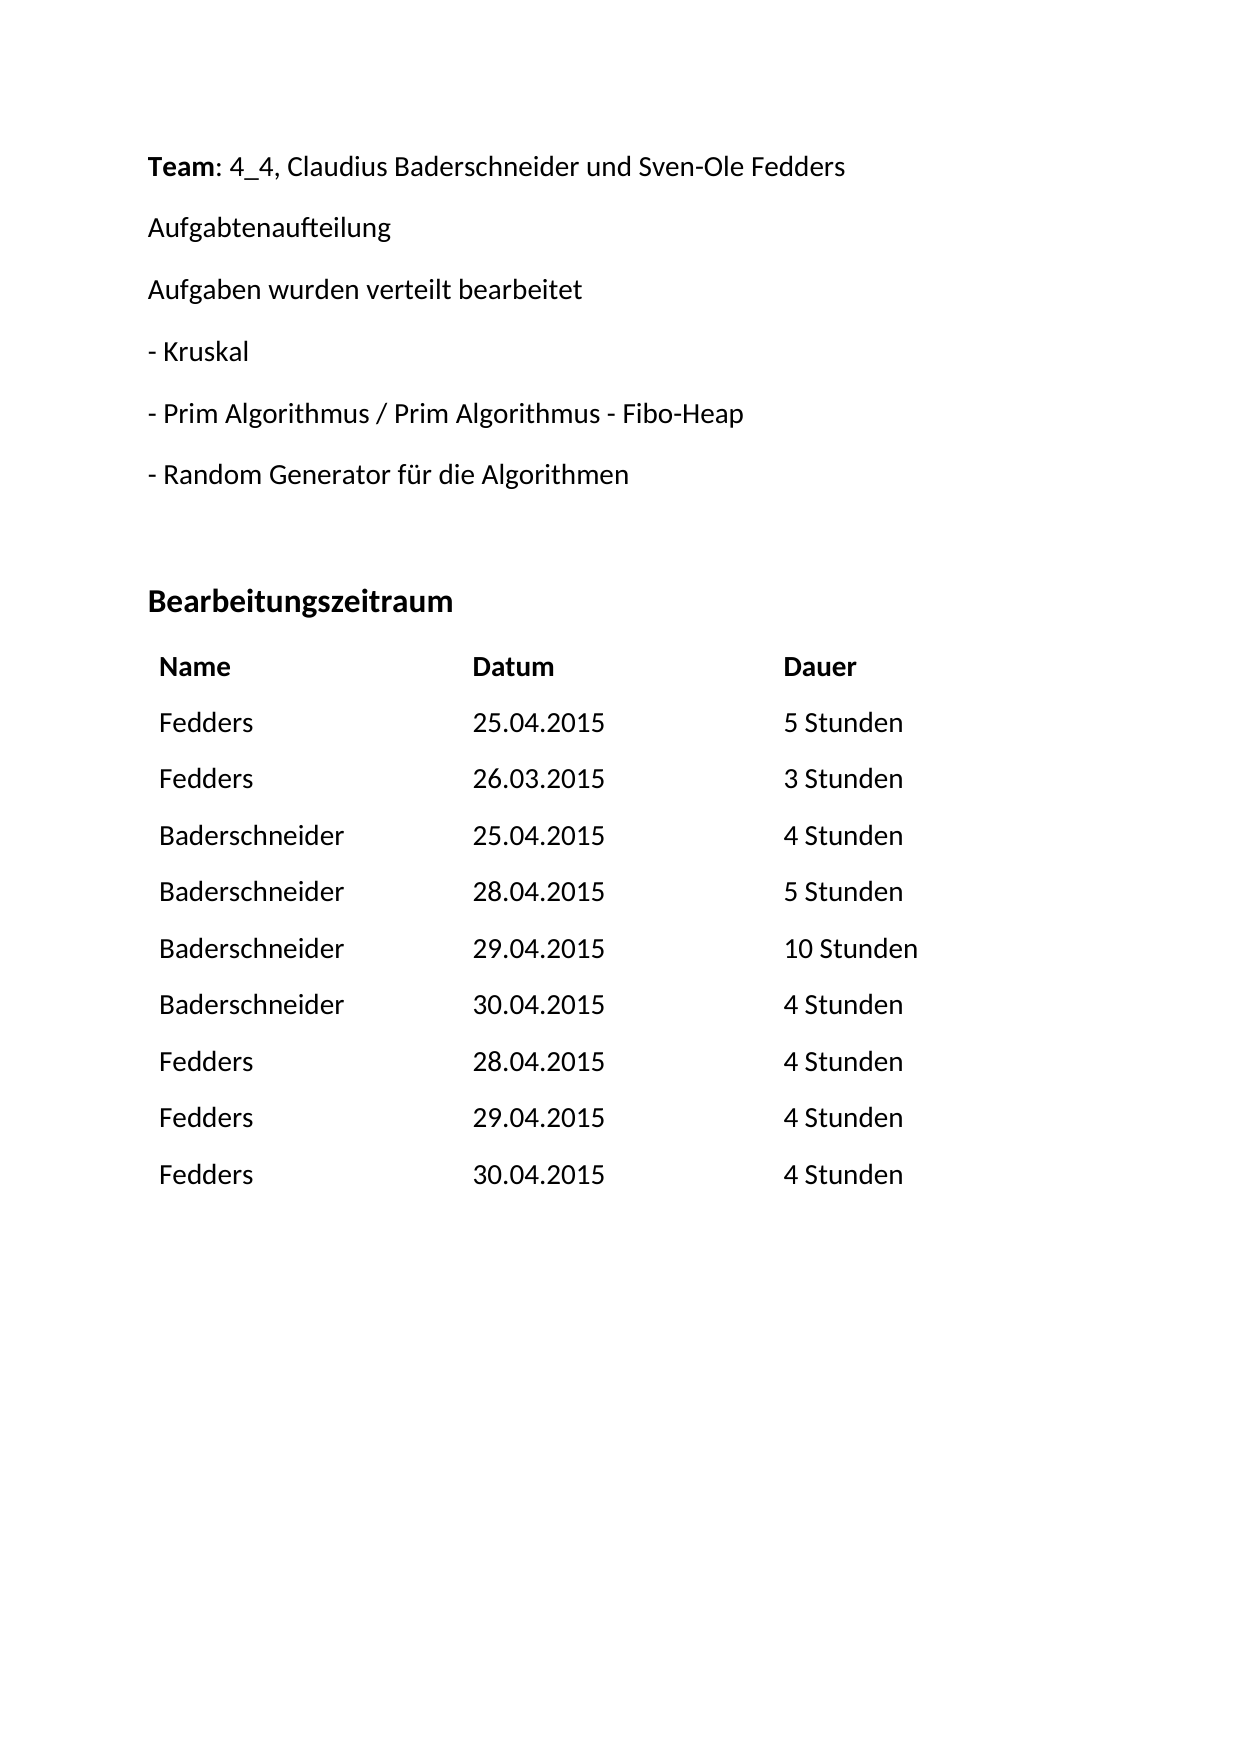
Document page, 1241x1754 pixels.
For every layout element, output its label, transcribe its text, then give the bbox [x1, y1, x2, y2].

table_cell 25.04.2015 [471, 704, 782, 761]
table_header Name [158, 648, 471, 704]
table_cell 3 Stunden [782, 761, 1092, 817]
table_cell [782, 1382, 1092, 1438]
table_cell 4 Stunden [782, 1099, 1092, 1156]
table_cell Baderschneider [158, 817, 471, 873]
table_cell 4 Stunden [782, 817, 1092, 873]
text Aufgaben wurden verteilt bearbeitet [148, 271, 1093, 307]
table_cell 4 Stunden [782, 1156, 1092, 1212]
text Aufgabtenaufteilung [148, 209, 1093, 245]
table_cell [158, 1269, 471, 1325]
table_cell [782, 1269, 1092, 1325]
table_cell [471, 1212, 782, 1269]
table_cell 28.04.2015 [471, 1043, 782, 1099]
table_cell 30.04.2015 [471, 1156, 782, 1212]
table_cell [471, 1269, 782, 1325]
text Team: 4_4, Claudius Baderschneider und Sven-Ole Fedders [148, 148, 1093, 183]
table_cell 4 Stunden [782, 1043, 1092, 1099]
table_cell [471, 1325, 782, 1382]
table_cell Fedders [158, 1099, 471, 1156]
table_cell Baderschneider [158, 874, 471, 930]
table_cell Fedders [158, 704, 471, 761]
table_cell [782, 1325, 1092, 1382]
table_cell 25.04.2015 [471, 817, 782, 873]
table_cell 28.04.2015 [471, 874, 782, 930]
table_cell [782, 1212, 1092, 1269]
table_cell 29.04.2015 [471, 930, 782, 986]
table_cell [158, 1212, 471, 1269]
table_cell Baderschneider [158, 930, 471, 986]
text - Prim Algorithmus / Prim Algorithmus - Fibo-Heap [148, 395, 1093, 430]
table_cell 29.04.2015 [471, 1099, 782, 1156]
table_cell Fedders [158, 761, 471, 817]
table_cell [158, 1325, 471, 1382]
text Bearbeitungszeitraum [148, 580, 1093, 621]
table_cell 4 Stunden [782, 986, 1092, 1043]
table_cell 5 Stunden [782, 874, 1092, 930]
table_cell 5 Stunden [782, 704, 1092, 761]
table_header Dauer [782, 648, 1092, 704]
table_header Datum [471, 648, 782, 704]
table_cell 10 Stunden [782, 930, 1092, 986]
table_cell [158, 1382, 471, 1438]
text - Random Generator für die Algorithmen [148, 456, 1093, 492]
table_cell [471, 1382, 782, 1438]
text - Kruskal [148, 333, 1093, 368]
table_cell 30.04.2015 [471, 986, 782, 1043]
table_cell Fedders [158, 1043, 471, 1099]
table_cell Fedders [158, 1156, 471, 1212]
table_cell Baderschneider [158, 986, 471, 1043]
table_cell 26.03.2015 [471, 761, 782, 817]
